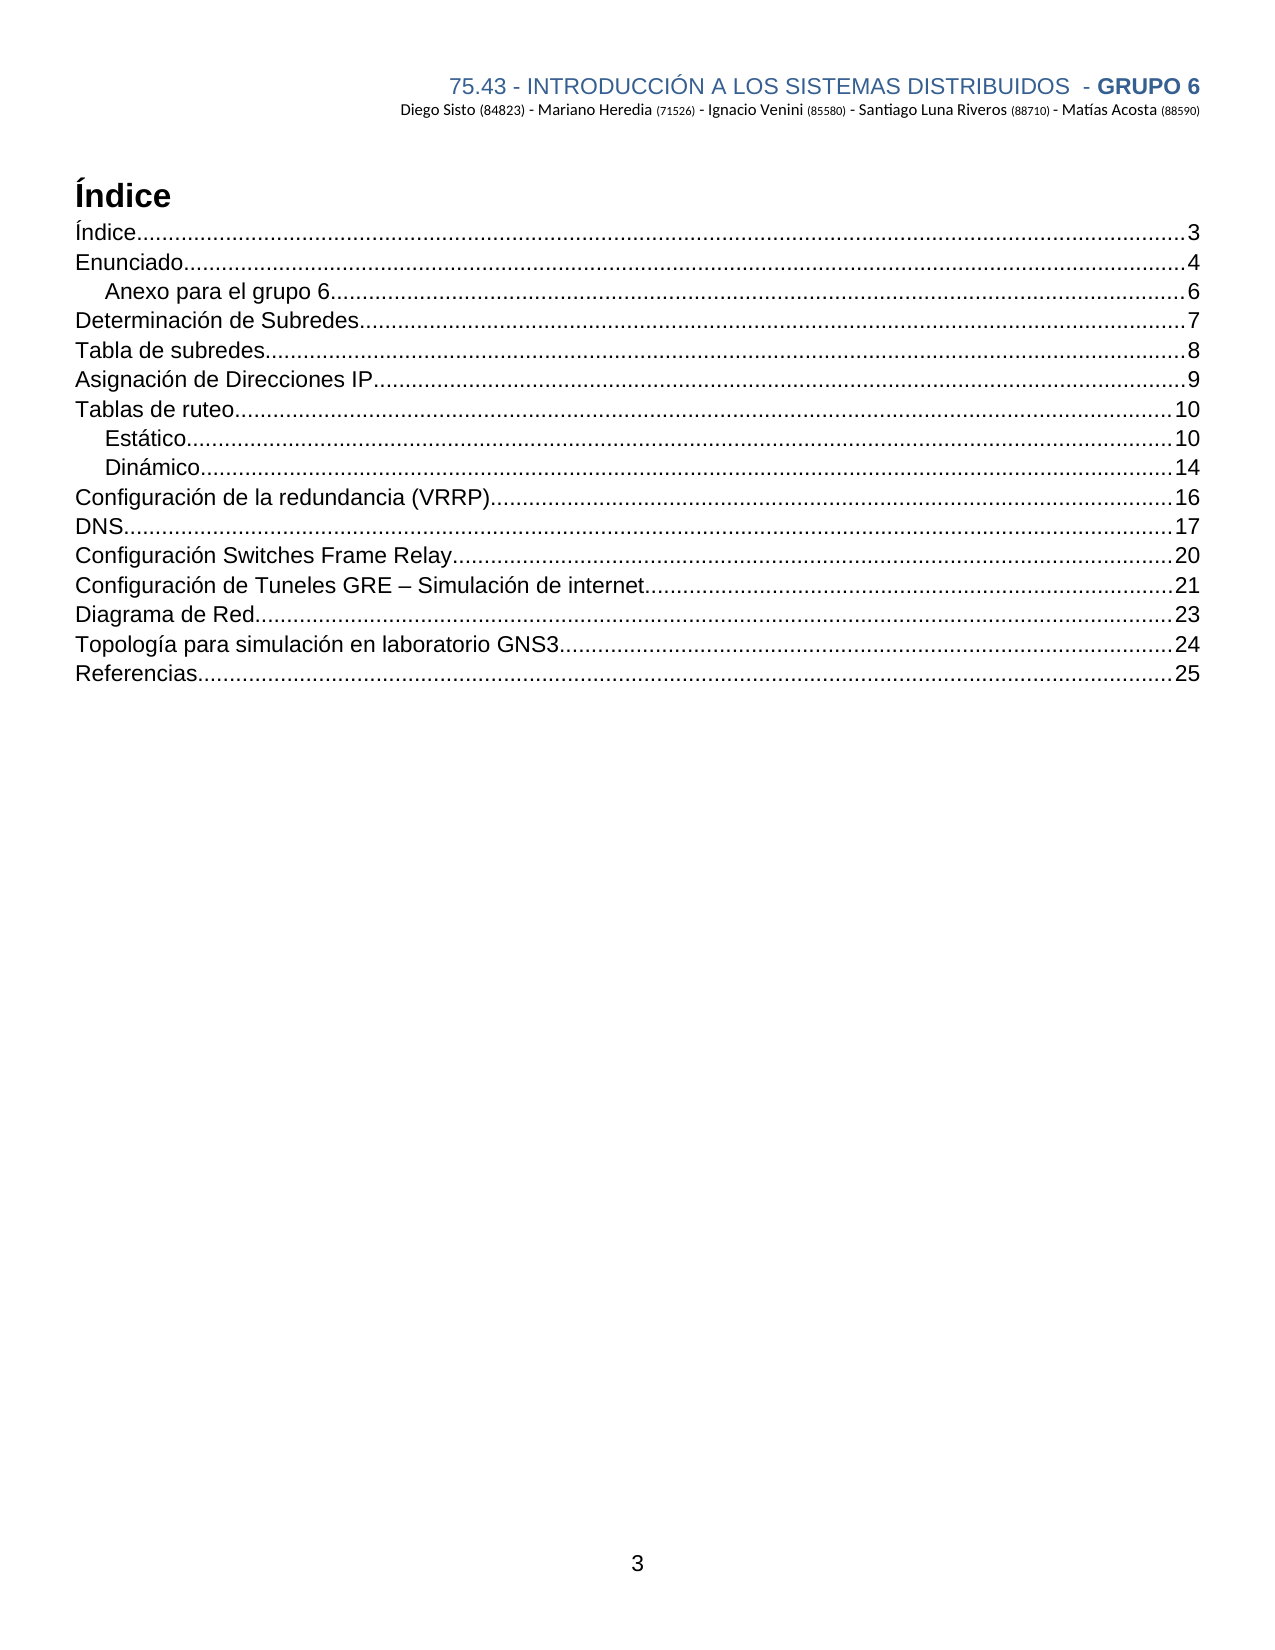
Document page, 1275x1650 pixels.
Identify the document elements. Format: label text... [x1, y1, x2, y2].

text Estático 10 [104, 426, 1200, 451]
text Configuración de Tuneles GRE – Simulación de internet 21 [75, 573, 1200, 598]
text Anexo para el grupo 6 6 [104, 279, 1200, 304]
subtitle Índice [75, 177, 1200, 214]
text Topología para simulación en laboratorio GNS3 24 [75, 631, 1200, 657]
text Configuración de la redundancia (VRRP) 16 [75, 484, 1200, 510]
text Tablas de ruteo 10 [75, 396, 1200, 422]
text Asignación de Direcciones IP 9 [75, 367, 1200, 393]
text Dinámico 14 [104, 455, 1200, 481]
text Configuración Switches Frame Relay 20 [75, 543, 1200, 569]
text Índice 3 [75, 220, 1200, 246]
text Referencias 25 [75, 661, 1200, 686]
text DNS 17 [75, 514, 1200, 539]
text Enunciado 4 [75, 249, 1200, 275]
text Diagrama de Red 23 [75, 602, 1200, 628]
text Determinación de Subredes 7 [75, 308, 1200, 334]
text Tabla de subredes 8 [75, 338, 1200, 363]
